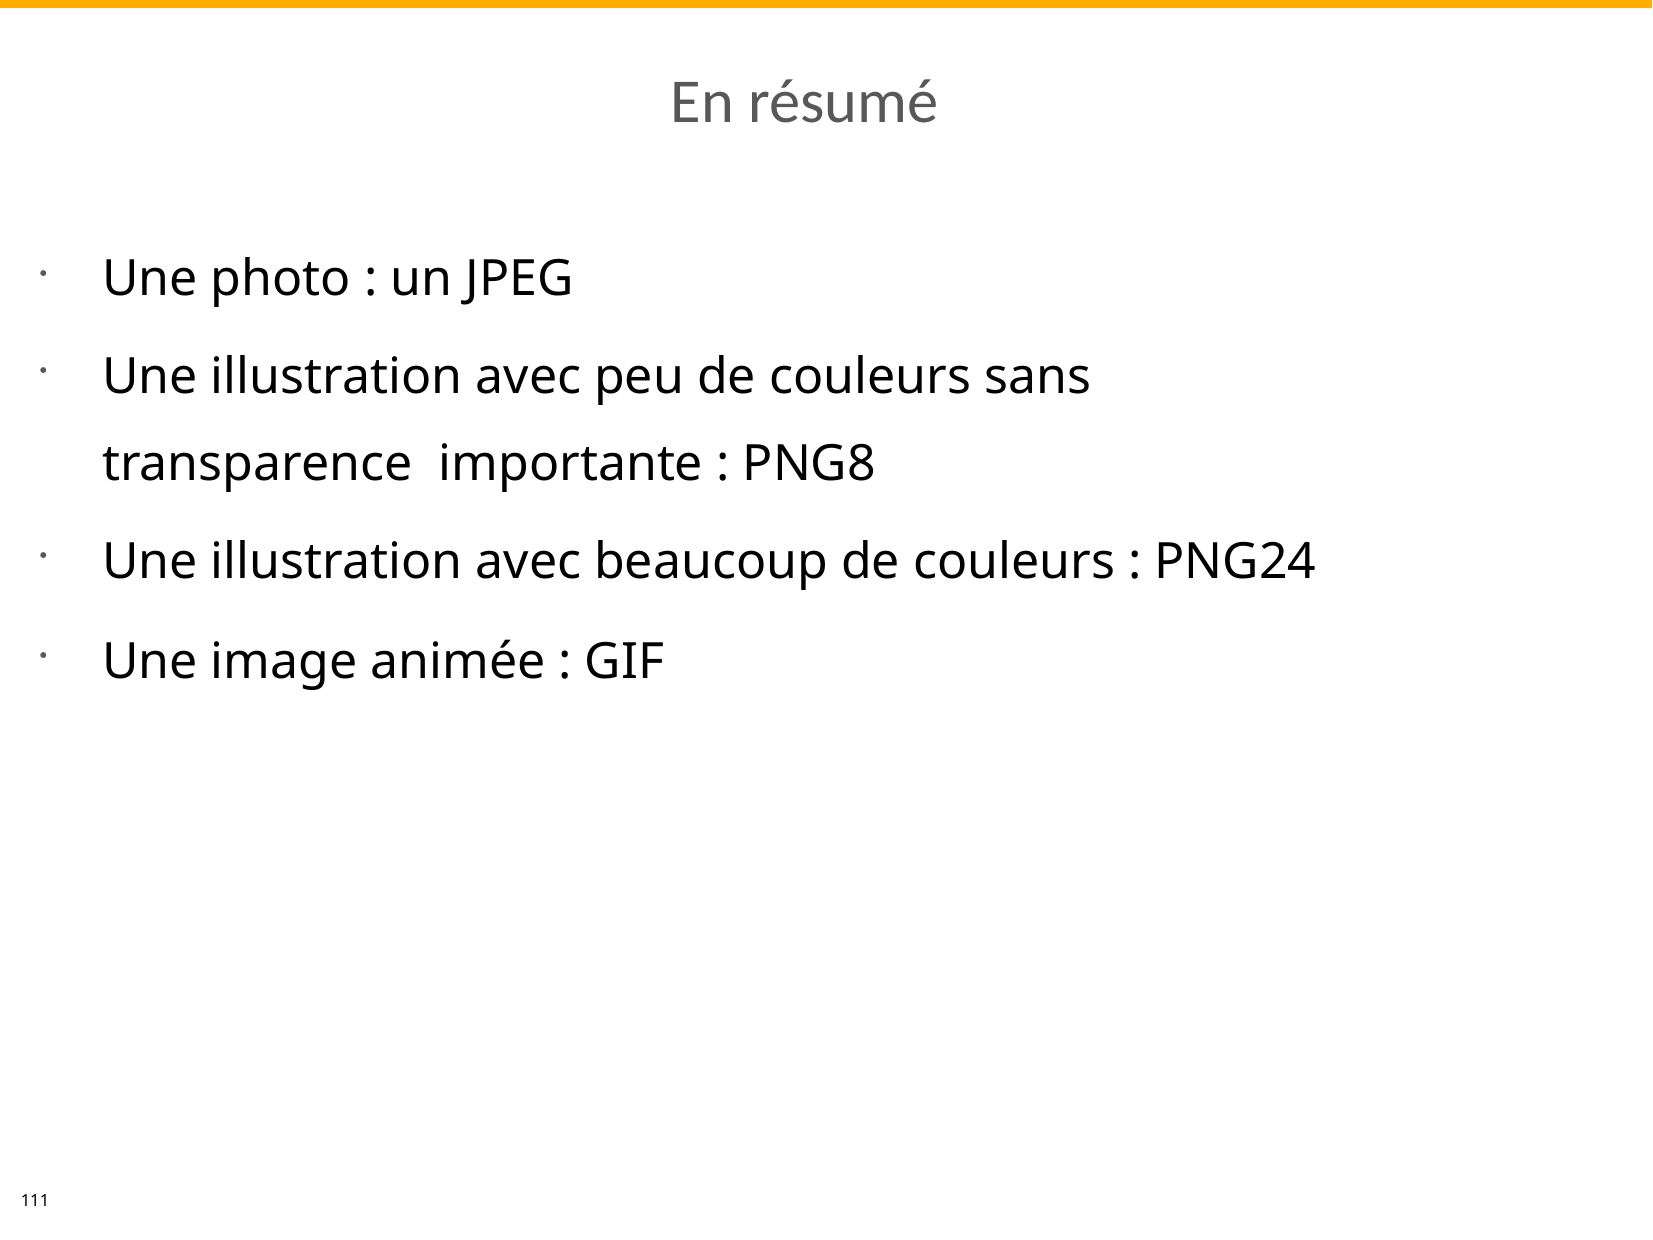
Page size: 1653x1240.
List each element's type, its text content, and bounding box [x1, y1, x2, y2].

text_box [14, 1189, 54, 1213]
text_box Une photo : un JPEG Une illustration avec peu de couleurs sans transparence importante : PNG8 Une illustration avec beaucoup de couleurs : PNG24 Une image animée : GIF [37, 243, 1350, 689]
title En résumé [668, 58, 993, 268]
